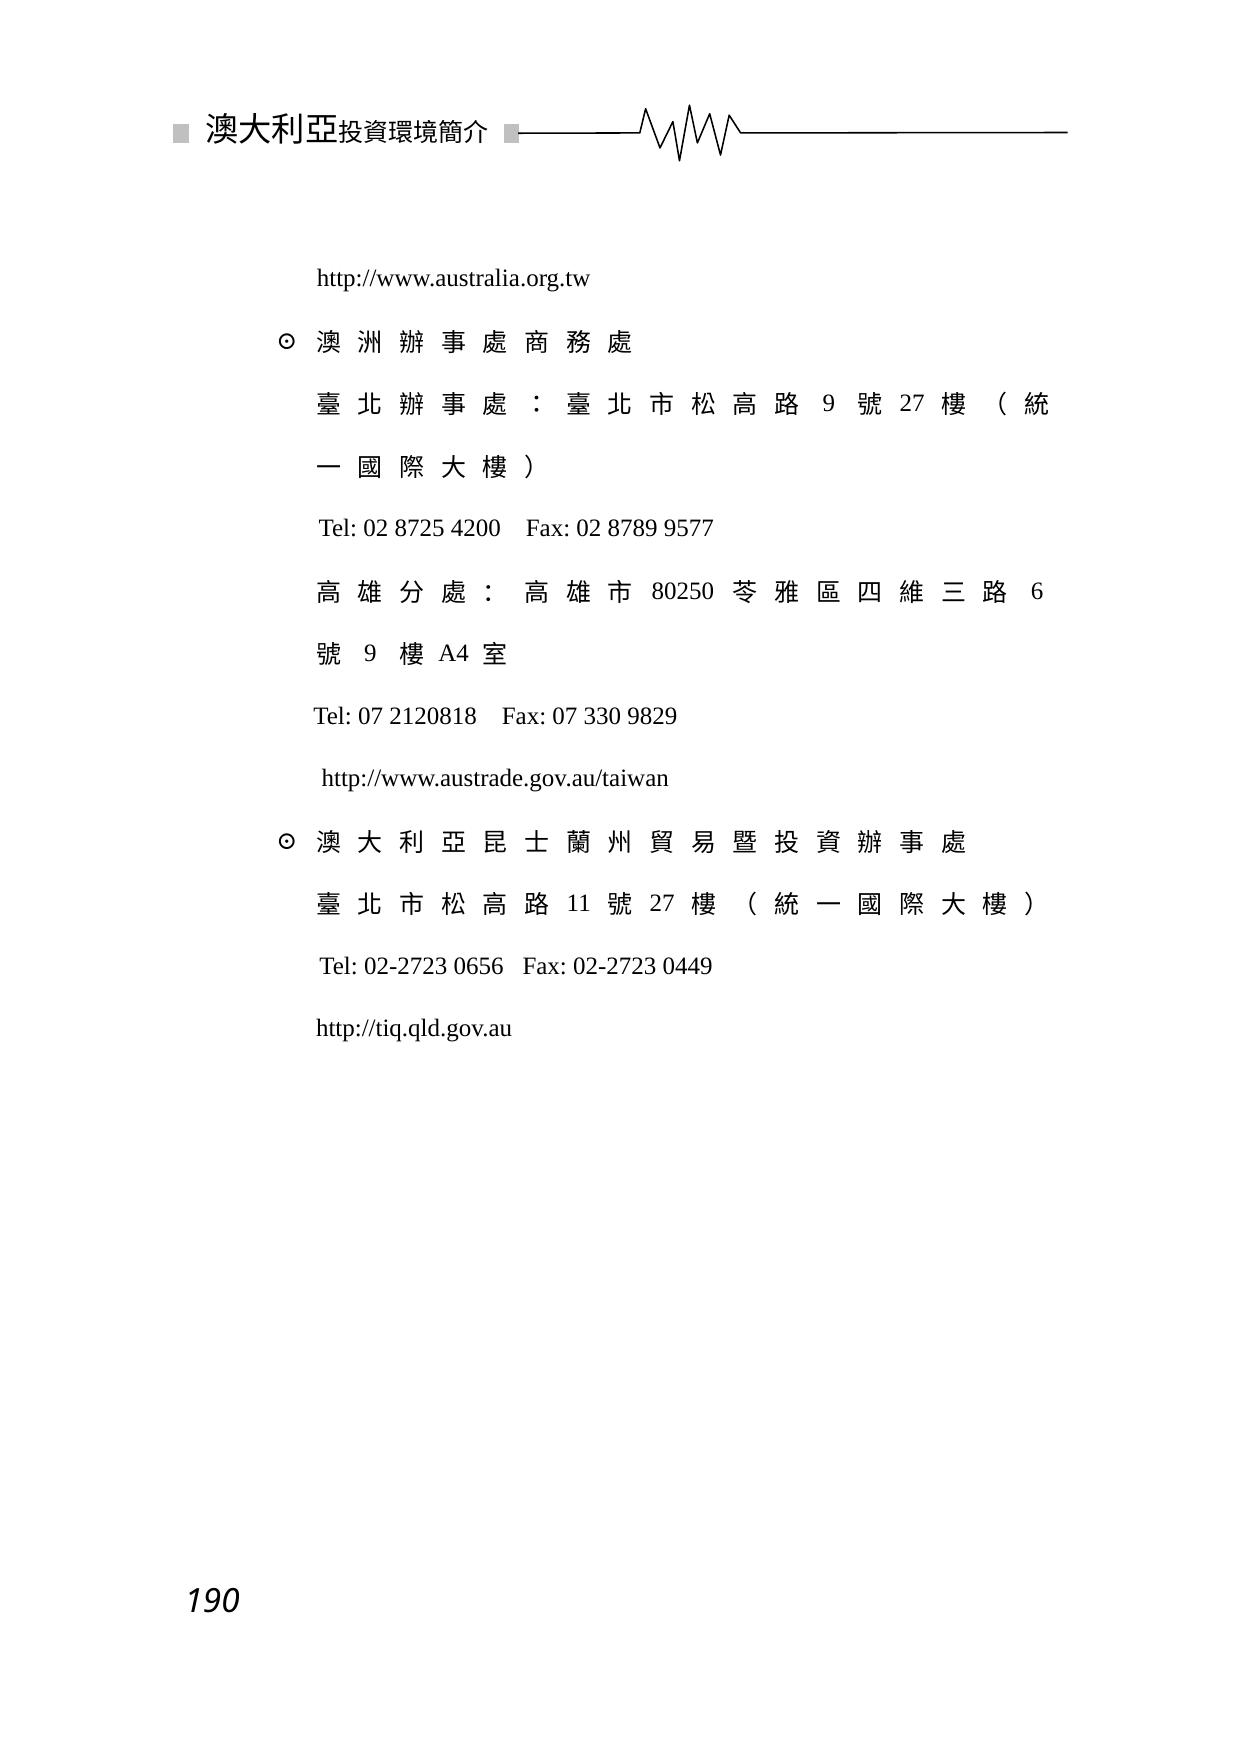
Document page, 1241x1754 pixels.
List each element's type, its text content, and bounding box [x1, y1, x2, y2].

text Tel: 02 8725 4200 Fax: 02 8789 9577 [276, 486, 1058, 549]
text 臺北市松高路11號27樓（統一國際大樓） [276, 861, 1058, 924]
text http://tiq.qld.gov.au [276, 986, 1058, 1049]
text ⊙澳大利亞昆士蘭州貿易暨投資辦事處 [200, 799, 1058, 861]
text 高雄分處：高雄市80250苓雅區四維三路6號9樓A4室 [276, 549, 1058, 674]
text http://www.austrade.gov.au/taiwan [276, 736, 1058, 799]
text http://www.australia.org.tw [276, 236, 1058, 299]
text ⊙澳洲辦事處商務處 [200, 299, 1058, 361]
text Tel: 07 2120818 Fax: 07 330 9829 [276, 674, 1058, 736]
text 臺北辦事處：臺北市松高路9號27樓（統一國際大樓） [276, 361, 1058, 486]
text Tel: 02-2723 0656 Fax: 02-2723 0449 [276, 924, 1058, 986]
